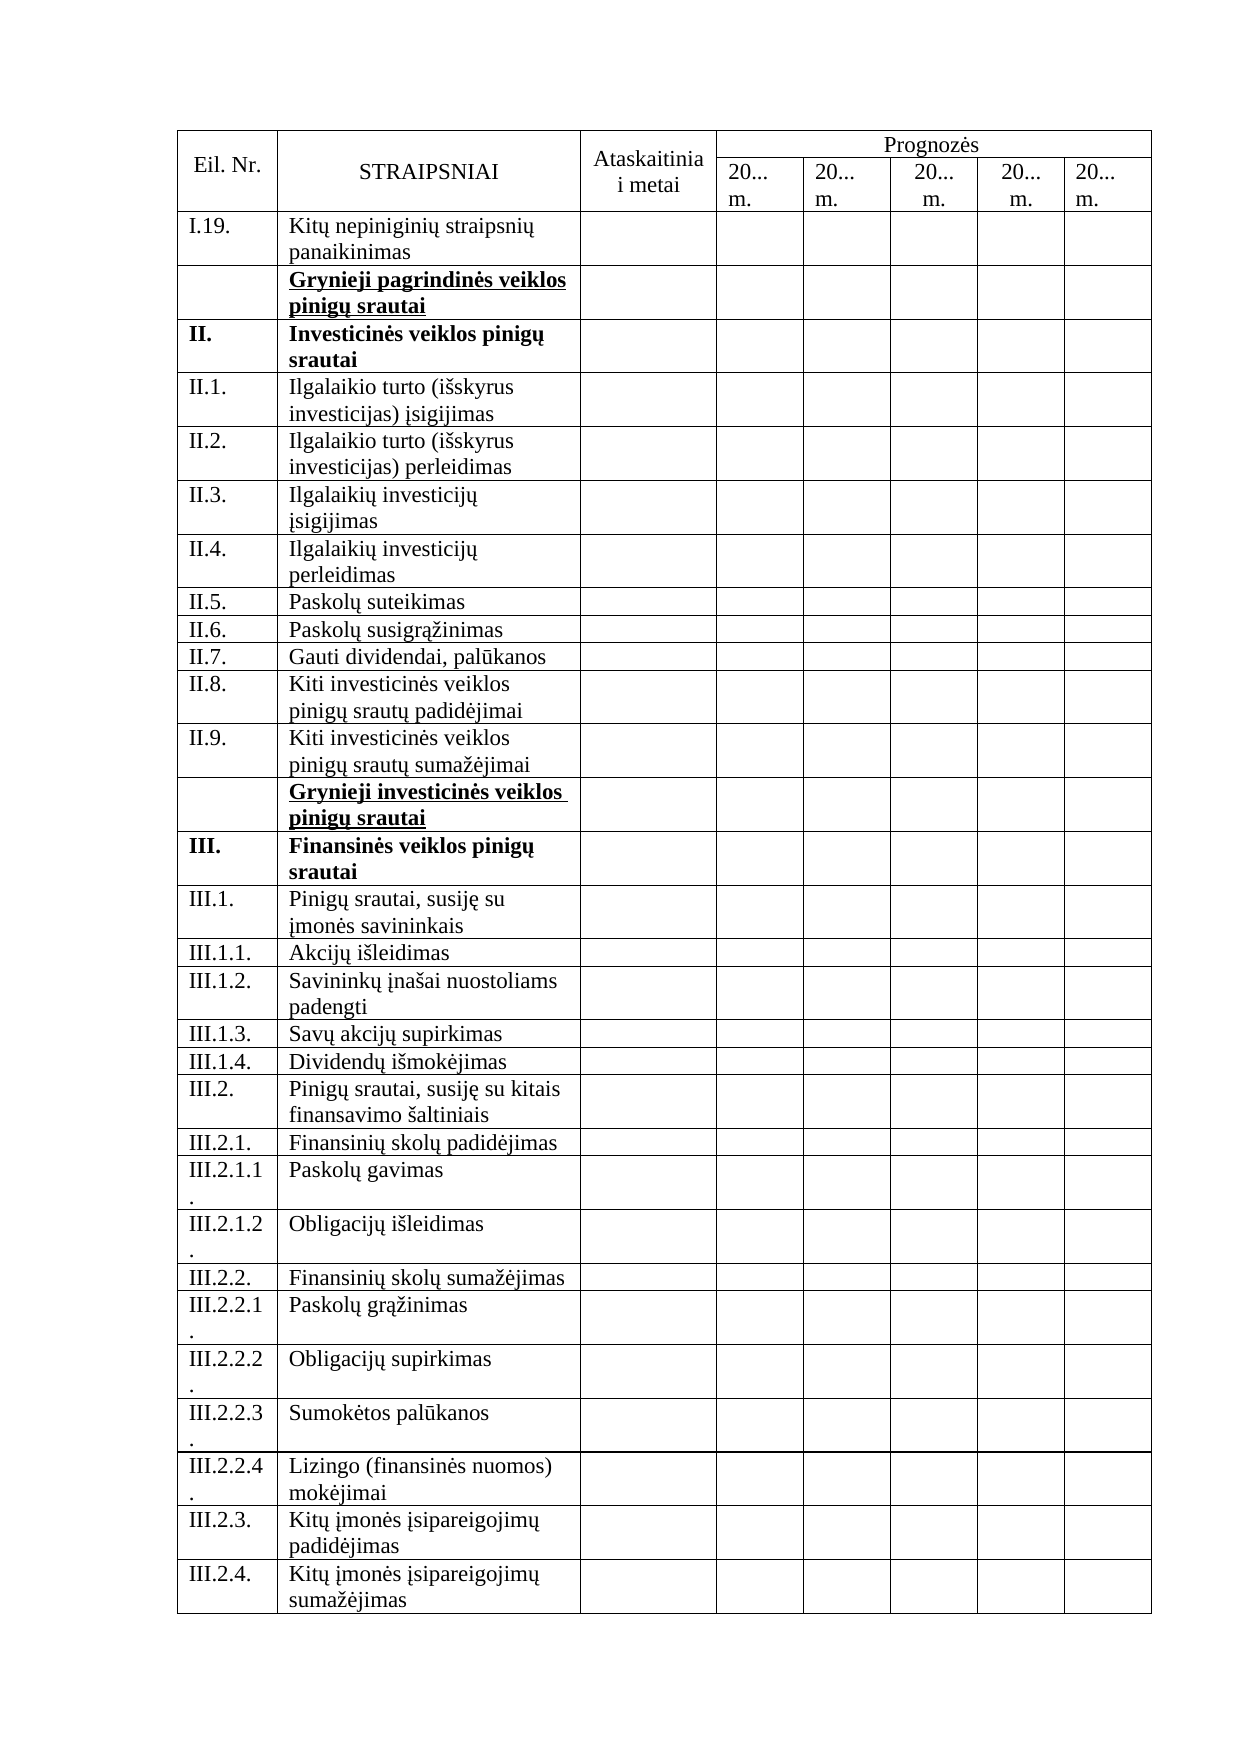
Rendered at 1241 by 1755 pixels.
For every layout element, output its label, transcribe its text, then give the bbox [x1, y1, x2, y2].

table_cell Investicinės veiklos pinigų srautai [278, 320, 580, 372]
table_cell III.1. [178, 886, 277, 938]
table_cell [978, 1453, 1064, 1505]
table_cell [978, 832, 1064, 884]
table_cell [717, 939, 803, 966]
table_cell Finansinių skolų padidėjimas [278, 1129, 580, 1155]
table_cell 20... m. [717, 158, 803, 211]
table_cell [804, 616, 890, 642]
table_cell Grynieji pagrindinės veiklos pinigų srautai [278, 266, 580, 318]
table_cell [891, 643, 977, 669]
table_cell [581, 427, 716, 480]
table_cell [1065, 778, 1151, 831]
table_cell [978, 1129, 1064, 1155]
table_cell [891, 1291, 977, 1344]
table_cell [1065, 1264, 1151, 1290]
table_cell III.2.4. [178, 1560, 277, 1613]
table_cell [717, 1264, 803, 1290]
table_cell [891, 320, 977, 372]
table_cell [891, 427, 977, 480]
table_cell [717, 535, 803, 587]
table_cell III.2.1.2. [178, 1210, 277, 1263]
table_cell 20... m. [804, 158, 890, 211]
table_cell II.4. [178, 535, 277, 587]
table_cell [581, 1075, 716, 1128]
table_cell [804, 427, 890, 480]
table_cell [804, 1345, 890, 1398]
table_cell Kiti investicinės veiklos pinigų srautų sumažėjimai [278, 724, 580, 777]
table_cell [1065, 481, 1151, 533]
table_cell Ilgalaikio turto (išskyrus investicijas) perleidimas [278, 427, 580, 480]
table_cell [891, 373, 977, 426]
table_cell [581, 1264, 716, 1290]
table_cell [891, 671, 977, 723]
table_cell [978, 1075, 1064, 1128]
table_cell [717, 1560, 803, 1613]
table_cell [1065, 427, 1151, 480]
table_cell [1065, 535, 1151, 587]
table_cell [581, 1399, 716, 1451]
table_cell III.1.1. [178, 939, 277, 966]
table_cell [804, 320, 890, 372]
table_cell Obligacijų supirkimas [278, 1345, 580, 1398]
table_cell Finansinės veiklos pinigų srautai [278, 832, 580, 884]
table_cell [717, 643, 803, 669]
table_cell [178, 778, 277, 831]
table_cell [804, 1399, 890, 1451]
table_cell [804, 1560, 890, 1613]
table_cell [804, 671, 890, 723]
table_cell Pinigų srautai, susiję su kitais finansavimo šaltiniais [278, 1075, 580, 1128]
table_cell [717, 1210, 803, 1263]
table_cell [581, 1156, 716, 1209]
table_cell III.2.2. [178, 1264, 277, 1290]
table_cell [717, 778, 803, 831]
table_cell [891, 1048, 977, 1074]
table_cell [891, 1156, 977, 1209]
table_cell [891, 1129, 977, 1155]
table_cell [978, 671, 1064, 723]
table_cell [581, 886, 716, 938]
table_cell [717, 967, 803, 1019]
table_cell [717, 1345, 803, 1398]
table_cell [581, 967, 716, 1019]
table_cell III.2.1.1. [178, 1156, 277, 1209]
table_cell [804, 1264, 890, 1290]
table_cell [891, 1506, 977, 1559]
table_cell II. [178, 320, 277, 372]
table_cell [804, 1075, 890, 1128]
table_cell [804, 1129, 890, 1155]
table_cell Paskolų susigrąžinimas [278, 616, 580, 642]
table_cell Lizingo (finansinės nuomos) mokėjimai [278, 1453, 580, 1505]
table_cell Paskolų grąžinimas [278, 1291, 580, 1344]
table_cell [978, 724, 1064, 777]
table_cell [581, 588, 716, 615]
table_cell [581, 266, 716, 318]
table_cell Paskolų gavimas [278, 1156, 580, 1209]
table_cell [891, 1210, 977, 1263]
table_cell Akcijų išleidimas [278, 939, 580, 966]
table_cell [1065, 1020, 1151, 1047]
table_cell [1065, 1291, 1151, 1344]
table_cell [717, 1506, 803, 1559]
table_cell [891, 1075, 977, 1128]
table_cell III.2.2.1. [178, 1291, 277, 1344]
table_cell 20... m. [891, 158, 977, 211]
table_cell [891, 212, 977, 265]
table_cell III.1.2. [178, 967, 277, 1019]
table_cell [717, 886, 803, 938]
table_cell [1065, 1129, 1151, 1155]
table_cell [581, 373, 716, 426]
table_cell [581, 1560, 716, 1613]
table_cell [978, 266, 1064, 318]
table_cell [978, 967, 1064, 1019]
table_cell [717, 427, 803, 480]
table_cell Ilgalaikio turto (išskyrus investicijas) įsigijimas [278, 373, 580, 426]
table_cell [1065, 671, 1151, 723]
table_cell [804, 481, 890, 533]
table_cell Paskolų suteikimas [278, 588, 580, 615]
table_cell [581, 724, 716, 777]
table_cell II.2. [178, 427, 277, 480]
table_cell II.5. [178, 588, 277, 615]
table_cell Kitų įmonės įsipareigojimų padidėjimas [278, 1506, 580, 1559]
table_cell Kiti investicinės veiklos pinigų srautų padidėjimai [278, 671, 580, 723]
table_cell [581, 1020, 716, 1047]
table_cell Ilgalaikių investicijų įsigijimas [278, 481, 580, 533]
table_cell [804, 212, 890, 265]
table_cell [891, 778, 977, 831]
table_header Eil. Nr. [178, 131, 277, 211]
table_cell [978, 1048, 1064, 1074]
table_cell [891, 967, 977, 1019]
table_cell [891, 616, 977, 642]
table_cell Finansinių skolų sumažėjimas [278, 1264, 580, 1290]
table_cell [891, 481, 977, 533]
table_cell [978, 1020, 1064, 1047]
table_cell [581, 671, 716, 723]
table_cell [804, 1156, 890, 1209]
table_cell [717, 1291, 803, 1344]
table_cell [717, 1156, 803, 1209]
table_cell [804, 535, 890, 587]
table_cell [1065, 212, 1151, 265]
table_cell Grynieji investicinės veiklos pinigų srautai [278, 778, 580, 831]
table_cell 20... m. [978, 158, 1064, 211]
table_cell [978, 535, 1064, 587]
table_cell [804, 1210, 890, 1263]
table_cell [581, 212, 716, 265]
table_cell [1065, 1453, 1151, 1505]
table_cell [717, 671, 803, 723]
table_cell III.2.1. [178, 1129, 277, 1155]
table_cell [1065, 939, 1151, 966]
table_cell [1065, 1156, 1151, 1209]
table_cell [581, 832, 716, 884]
table_cell I.19. [178, 212, 277, 265]
table_cell [581, 1345, 716, 1398]
table_cell [804, 266, 890, 318]
table_cell [717, 212, 803, 265]
table_cell [891, 832, 977, 884]
table_cell [581, 481, 716, 533]
table_cell [804, 886, 890, 938]
table_header STRAIPSNIAI [278, 131, 580, 211]
table_cell [978, 427, 1064, 480]
table_cell [717, 1399, 803, 1451]
table_cell II.9. [178, 724, 277, 777]
table_cell [581, 778, 716, 831]
table_cell [978, 1156, 1064, 1209]
table_cell [891, 1399, 977, 1451]
table_cell [891, 886, 977, 938]
table_cell III.2.3. [178, 1506, 277, 1559]
table_cell III.1.3. [178, 1020, 277, 1047]
table_cell [978, 643, 1064, 669]
table_cell [804, 778, 890, 831]
table_header Ataskaitiniai metai [581, 131, 716, 211]
table_cell [978, 1264, 1064, 1290]
table_cell [978, 481, 1064, 533]
table_cell [978, 1506, 1064, 1559]
table_cell [581, 643, 716, 669]
table_cell [891, 535, 977, 587]
table_cell [978, 886, 1064, 938]
table_cell [581, 535, 716, 587]
table_cell [978, 616, 1064, 642]
table_cell [1065, 373, 1151, 426]
table_cell [978, 373, 1064, 426]
table_cell [891, 266, 977, 318]
table_cell [978, 212, 1064, 265]
table_cell [581, 939, 716, 966]
table_cell [1065, 1210, 1151, 1263]
table_cell Obligacijų išleidimas [278, 1210, 580, 1263]
table_cell [1065, 588, 1151, 615]
table_cell [1065, 724, 1151, 777]
table_cell [804, 1453, 890, 1505]
table_cell [581, 1453, 716, 1505]
table_cell [1065, 1345, 1151, 1398]
table_cell [717, 1075, 803, 1128]
table_cell [891, 1264, 977, 1290]
table_cell [581, 320, 716, 372]
table_cell [891, 1345, 977, 1398]
table_cell [1065, 832, 1151, 884]
table_cell Gauti dividendai, palūkanos [278, 643, 580, 669]
table_cell [581, 1048, 716, 1074]
table_cell [717, 373, 803, 426]
table_cell [804, 643, 890, 669]
table_cell [891, 724, 977, 777]
table_cell Savininkų įnašai nuostoliams padengti [278, 967, 580, 1019]
table_cell [891, 939, 977, 966]
table_cell [178, 266, 277, 318]
table_cell [804, 588, 890, 615]
table_cell Kitų nepiniginių straipsnių panaikinimas [278, 212, 580, 265]
table_cell [804, 724, 890, 777]
table_cell [1065, 266, 1151, 318]
table_cell [581, 616, 716, 642]
table_cell II.3. [178, 481, 277, 533]
table_cell [581, 1129, 716, 1155]
table_header Prognozės [717, 131, 1151, 157]
table_cell [804, 1506, 890, 1559]
table_cell [891, 588, 977, 615]
table_cell [1065, 1048, 1151, 1074]
table_cell [717, 616, 803, 642]
table_cell [891, 1020, 977, 1047]
table_cell [1065, 1399, 1151, 1451]
table_cell [804, 1291, 890, 1344]
table_cell [1065, 643, 1151, 669]
table_cell III.2. [178, 1075, 277, 1128]
table_cell [978, 1560, 1064, 1613]
table_cell [978, 1345, 1064, 1398]
table_cell [1065, 886, 1151, 938]
table_cell II.8. [178, 671, 277, 723]
table_cell [581, 1291, 716, 1344]
table_cell [1065, 320, 1151, 372]
table_cell [978, 778, 1064, 831]
table_cell [717, 1020, 803, 1047]
table_cell [804, 939, 890, 966]
table_cell II.6. [178, 616, 277, 642]
table_cell Sumokėtos palūkanos [278, 1399, 580, 1451]
table_cell II.1. [178, 373, 277, 426]
table_cell [891, 1453, 977, 1505]
table_cell 20... m. [1065, 158, 1151, 211]
table_cell [978, 939, 1064, 966]
table_cell Kitų įmonės įsipareigojimų sumažėjimas [278, 1560, 580, 1613]
table_cell [717, 588, 803, 615]
table_cell III.2.2.2. [178, 1345, 277, 1398]
table_cell Savų akcijų supirkimas [278, 1020, 580, 1047]
table_cell [1065, 1075, 1151, 1128]
table_cell Pinigų srautai, susiję su įmonės savininkais [278, 886, 580, 938]
table_cell [717, 320, 803, 372]
table_cell [978, 1291, 1064, 1344]
table_cell [717, 1129, 803, 1155]
table_cell III.2.2.4. [178, 1453, 277, 1505]
table_cell [891, 1560, 977, 1613]
table_cell [581, 1210, 716, 1263]
table_cell [581, 1506, 716, 1559]
table_cell [717, 481, 803, 533]
table_cell II.7. [178, 643, 277, 669]
table_cell [717, 266, 803, 318]
table_cell [717, 832, 803, 884]
table_cell III.2.2.3. [178, 1399, 277, 1451]
table_cell [978, 588, 1064, 615]
table_cell [1065, 616, 1151, 642]
table_cell [804, 373, 890, 426]
table_cell [978, 1399, 1064, 1451]
table_cell III. [178, 832, 277, 884]
table_cell Ilgalaikių investicijų perleidimas [278, 535, 580, 587]
table_cell [1065, 1560, 1151, 1613]
table_cell III.1.4. [178, 1048, 277, 1074]
table_cell [717, 724, 803, 777]
table_cell Dividendų išmokėjimas [278, 1048, 580, 1074]
table_cell [1065, 967, 1151, 1019]
table_cell [1065, 1506, 1151, 1559]
table_cell [717, 1048, 803, 1074]
table_cell [804, 1048, 890, 1074]
table_cell [978, 1210, 1064, 1263]
table_cell [804, 967, 890, 1019]
table_cell [717, 1453, 803, 1505]
table_cell [978, 320, 1064, 372]
table_cell [804, 832, 890, 884]
table_cell [804, 1020, 890, 1047]
